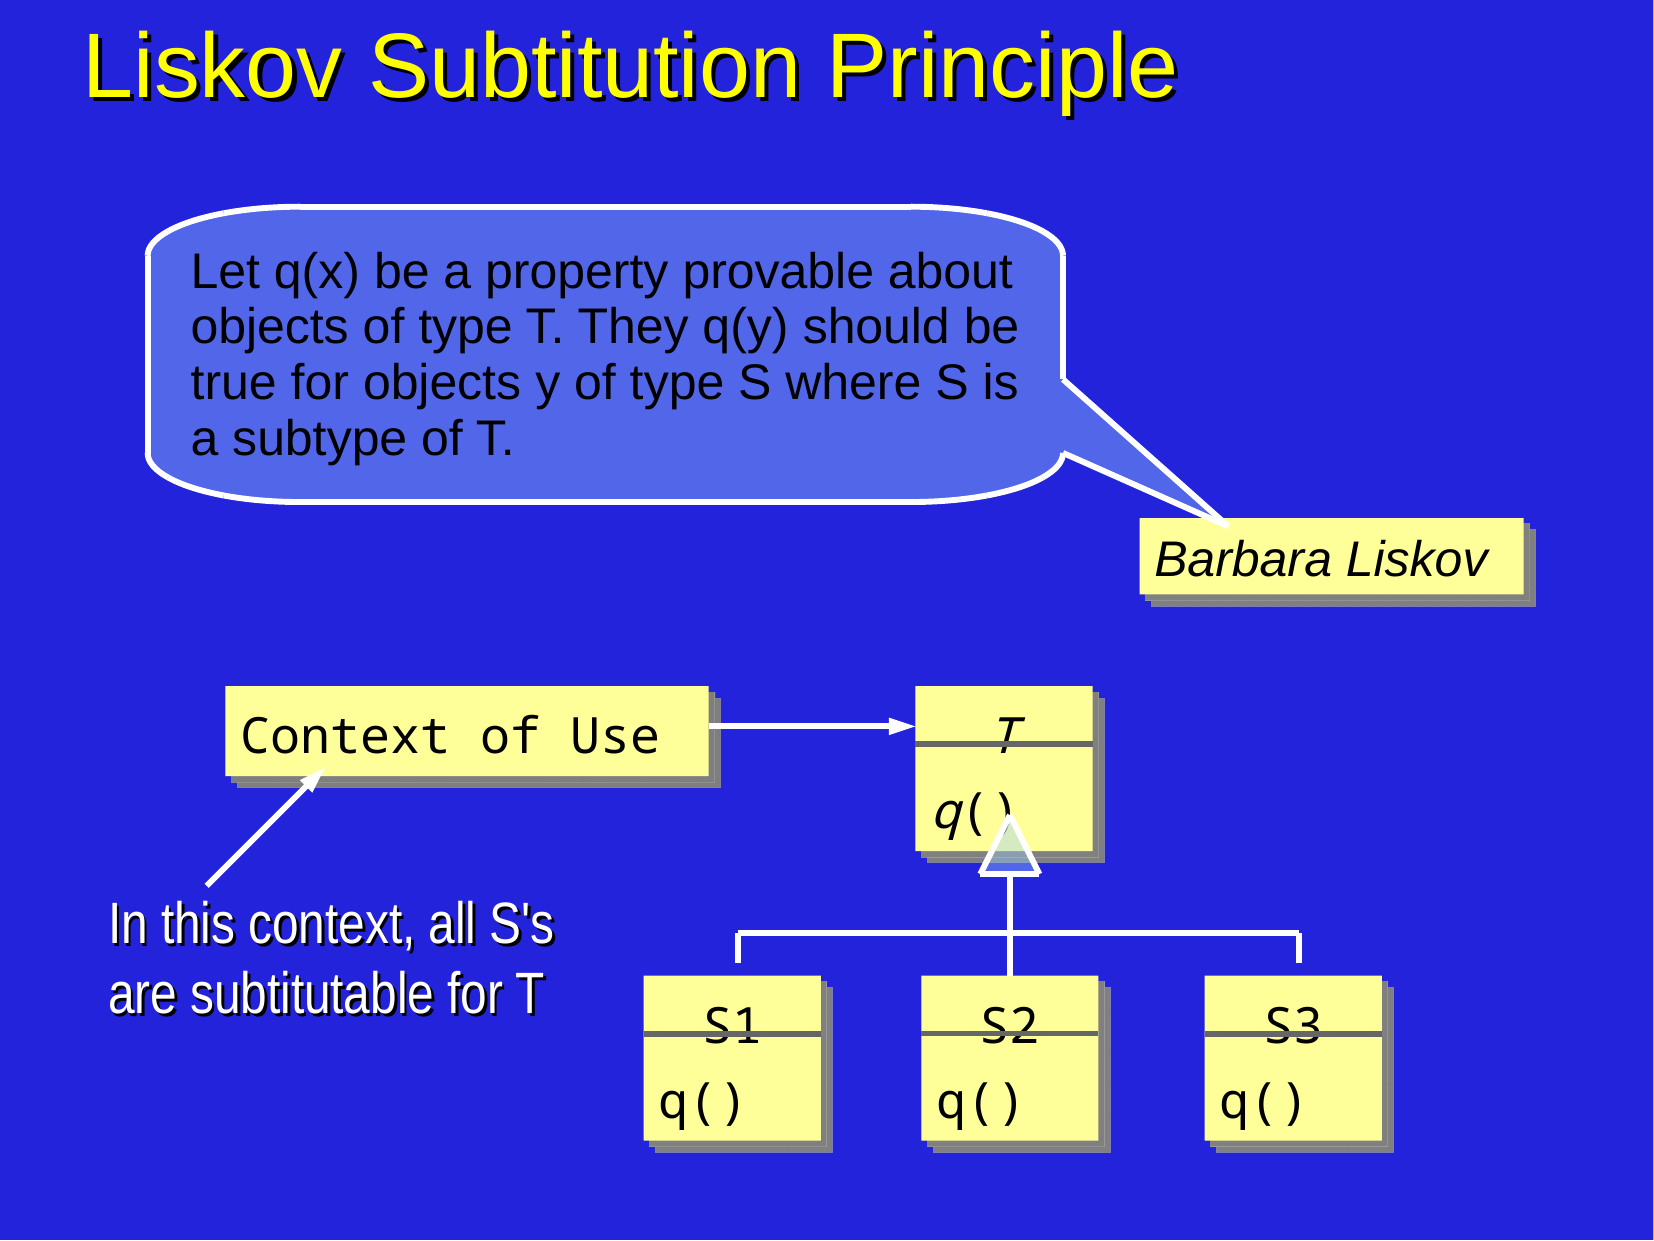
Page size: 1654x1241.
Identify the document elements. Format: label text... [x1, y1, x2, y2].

text_box In this context, all S's are subtitutable for T [93, 877, 651, 1034]
text_box S3 q() [1204, 975, 1382, 1031]
text_box Let q(x) be a property provable about objects of type T. They q(y) should be true for objects y of type S where S is a subtype of T. [147, 206, 1229, 527]
text_box T q() [915, 747, 1093, 852]
text_box Context of Use [225, 686, 709, 777]
text_box S1 q() [651, 975, 821, 1031]
title Liskov Subtitution Principle [82, 2, 1571, 130]
text_box T q() [915, 686, 1093, 741]
text_box S1 q() [643, 1034, 821, 1141]
text_box [980, 814, 1040, 875]
text_box S2 q() [921, 975, 1099, 1141]
text_box S3 q() [1204, 1032, 1382, 1141]
text_box Barbara Liskov [1139, 518, 1524, 595]
